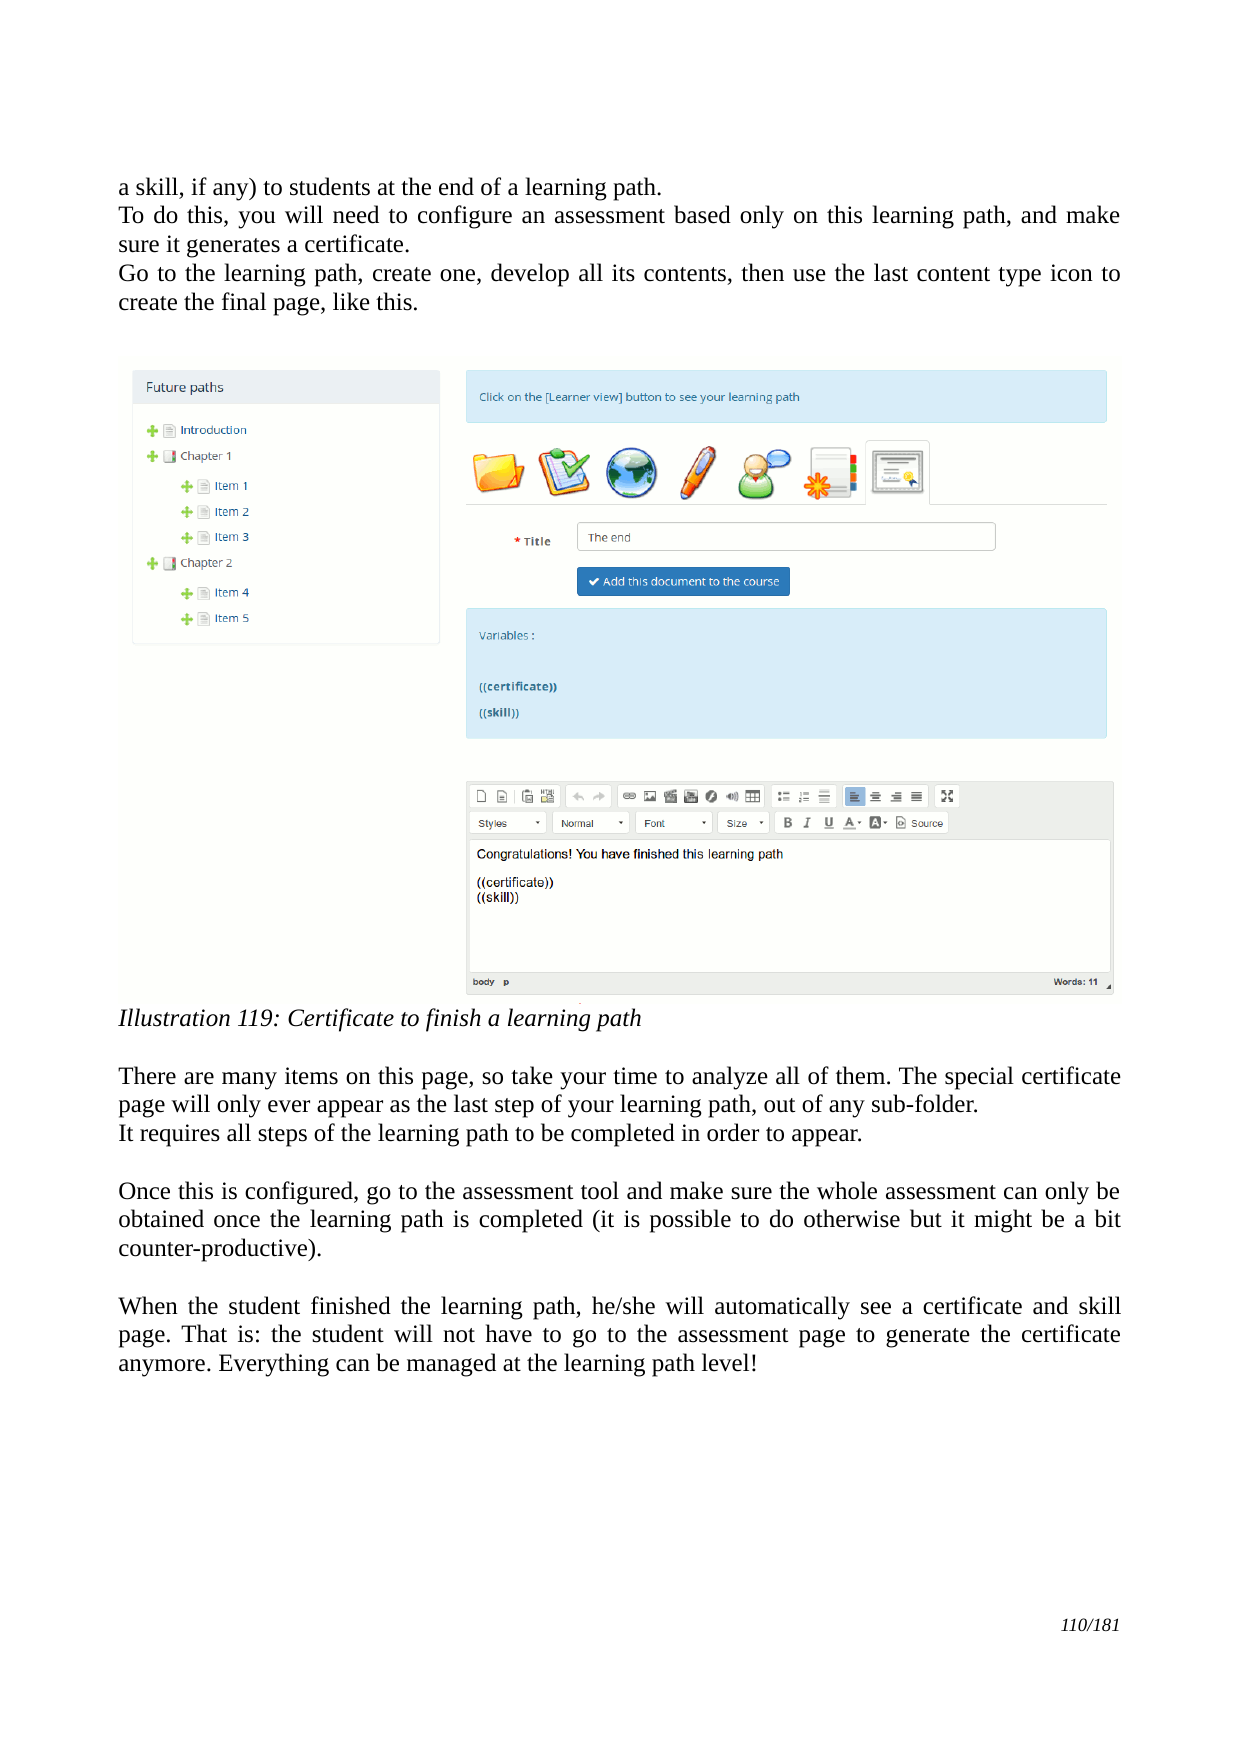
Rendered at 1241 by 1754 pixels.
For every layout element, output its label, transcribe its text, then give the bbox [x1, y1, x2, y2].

text To do this, you will need to configure an assessment based only on this learning path, and make sure it generates a certificate. [118, 200, 1122, 258]
picture [118, 356, 1123, 1004]
text There are many items on this page, so take your time to analyze all of them. The special certificate page will only ever appear as the last step of your learning path, out of any sub-folder. [118, 1061, 1122, 1118]
text a skill, if any) to students at the end of a learning path. [118, 172, 1122, 200]
text Illustration 119: Certificate to finish a learning path [118, 1004, 1122, 1032]
text When the student finished the learning path, he/she will automatically see a certificate and skill page. That is: the student will not have to go to the assessment page to generate the certificate anymore. Everything can be managed at the learning path level! [118, 1291, 1122, 1377]
text Once this is configured, go to the assessment tool and make sure the whole assessment can only be obtained once the learning path is completed (it is possible to do otherwise but it might be a bit counter-productive). [118, 1176, 1122, 1262]
text Go to the learning path, create one, develop all its contents, then use the last content type icon to create the final page, like this. [118, 258, 1122, 315]
text It requires all steps of the learning path to be completed in order to appear. [118, 1118, 1122, 1147]
